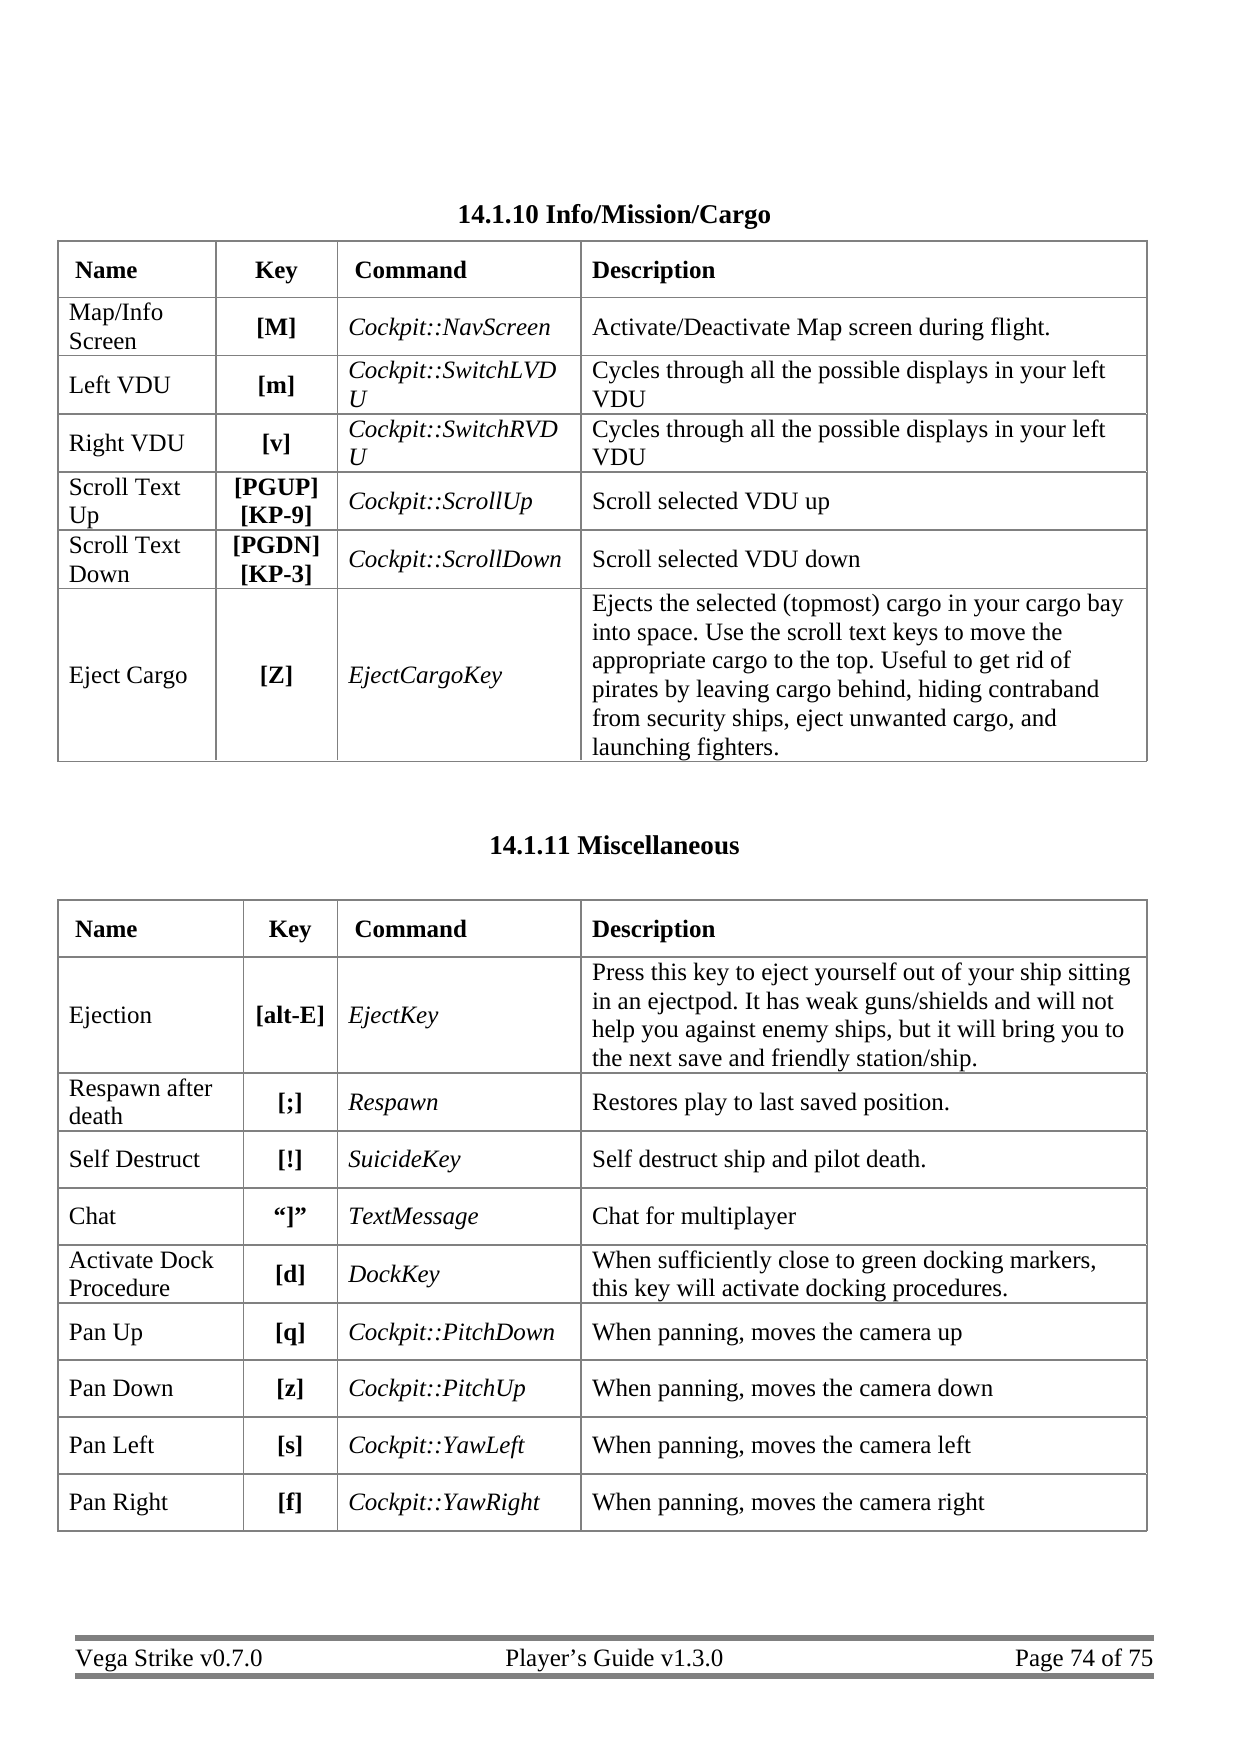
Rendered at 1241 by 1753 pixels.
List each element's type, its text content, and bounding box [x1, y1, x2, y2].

table_cell Cockpit::SwitchLVDU [338, 356, 580, 413]
table_cell [d] [244, 1246, 337, 1302]
table_cell Scroll Text Up [59, 473, 215, 529]
subtitle 14.1.11 Miscellaneous [75, 829, 1154, 860]
table_header Description [582, 901, 1146, 956]
table_cell Activate/Deactivate Map screen during flight. [582, 298, 1146, 355]
table_cell Cockpit::ScrollUp [338, 473, 580, 529]
table_cell [alt-E] [244, 958, 337, 1072]
table_cell Chat [59, 1189, 243, 1244]
table_cell EjectKey [338, 958, 580, 1072]
table_cell Map/Info Screen [59, 298, 215, 355]
table_cell Respawn after death [59, 1074, 243, 1130]
table_cell Pan Up [59, 1304, 243, 1359]
table_cell Cycles through all the possible displays in your left VDU [582, 415, 1146, 471]
table_cell Restores play to last saved position. [582, 1074, 1146, 1130]
table_cell DockKey [338, 1246, 580, 1302]
table_cell Pan Down [59, 1361, 243, 1416]
table_cell SuicideKey [338, 1132, 580, 1187]
table_header Key [217, 242, 337, 297]
table_cell [PGDN] [KP-3] [217, 531, 337, 587]
table_cell Scroll Text Down [59, 531, 215, 587]
table_cell Chat for multiplayer [582, 1189, 1146, 1244]
table_cell Cockpit::NavScreen [338, 298, 580, 355]
table_cell When panning, moves the camera up [582, 1304, 1146, 1359]
table_cell Scroll selected VDU up [582, 473, 1146, 529]
table_header Name [59, 901, 243, 956]
table_cell [m] [217, 356, 337, 413]
table_cell Left VDU [59, 356, 215, 413]
table_cell Pan Right [59, 1475, 243, 1530]
table_cell Self destruct ship and pilot death. [582, 1132, 1146, 1187]
table_cell [M] [217, 298, 337, 355]
table_cell Eject Cargo [59, 589, 216, 761]
table_cell EjectCargoKey [337, 589, 581, 761]
table_cell “]” [244, 1189, 337, 1244]
table_cell [!] [244, 1132, 337, 1187]
table_cell TextMessage [338, 1189, 580, 1244]
table_cell Cockpit::SwitchRVDU [338, 415, 580, 471]
table_cell When panning, moves the camera right [582, 1475, 1146, 1530]
table_cell Press this key to eject yourself out of your ship sitting in an ejectpod. It has weak guns/shields and will not help you against enemy ships, but it will bring you to the next save and friendly station/ship. [582, 958, 1146, 1072]
table_cell [Z] [216, 589, 337, 761]
table_cell [;] [244, 1074, 337, 1130]
table_cell Cycles through all the possible displays in your left VDU [582, 356, 1146, 413]
table_cell Respawn [338, 1074, 580, 1130]
table_cell [PGUP] [KP-9] [217, 473, 337, 529]
table_cell When panning, moves the camera left [582, 1418, 1146, 1473]
table_cell Cockpit::PitchDown [338, 1304, 580, 1359]
table_cell [q] [244, 1304, 337, 1359]
table_header Command [338, 901, 580, 956]
table_header Name [59, 242, 215, 297]
table_cell Cockpit::PitchUp [338, 1361, 580, 1416]
table_cell When panning, moves the camera down [582, 1361, 1146, 1416]
table_cell [f] [244, 1475, 337, 1530]
table_cell Cockpit::YawLeft [338, 1418, 580, 1473]
table_cell Self Destruct [59, 1132, 243, 1187]
table_header Command [338, 242, 580, 297]
table_cell Ejects the selected (topmost) cargo in your cargo bay into space. Use the scroll text keys to move the appropriate cargo to the top. Useful to get rid of pirates by leaving cargo behind, hiding contraband from security ships, eject unwanted cargo, and launching fighters. [581, 589, 1146, 761]
table_cell [z] [244, 1361, 337, 1416]
table_cell Right VDU [59, 415, 215, 471]
table_cell Ejection [59, 958, 243, 1072]
table_cell [v] [217, 415, 337, 471]
table_cell When sufficiently close to green docking markers, this key will activate docking procedures. [582, 1246, 1146, 1302]
table_header Description [582, 242, 1146, 297]
table_cell Cockpit::ScrollDown [338, 531, 580, 587]
table_cell Activate Dock Procedure [59, 1246, 243, 1302]
table_cell Cockpit::YawRight [338, 1475, 580, 1530]
table_header Key [244, 901, 337, 956]
table_cell Pan Left [59, 1418, 243, 1473]
subtitle 14.1.10 Info/Mission/Cargo [75, 198, 1154, 229]
table_cell [s] [244, 1418, 337, 1473]
table_cell Scroll selected VDU down [582, 531, 1146, 587]
